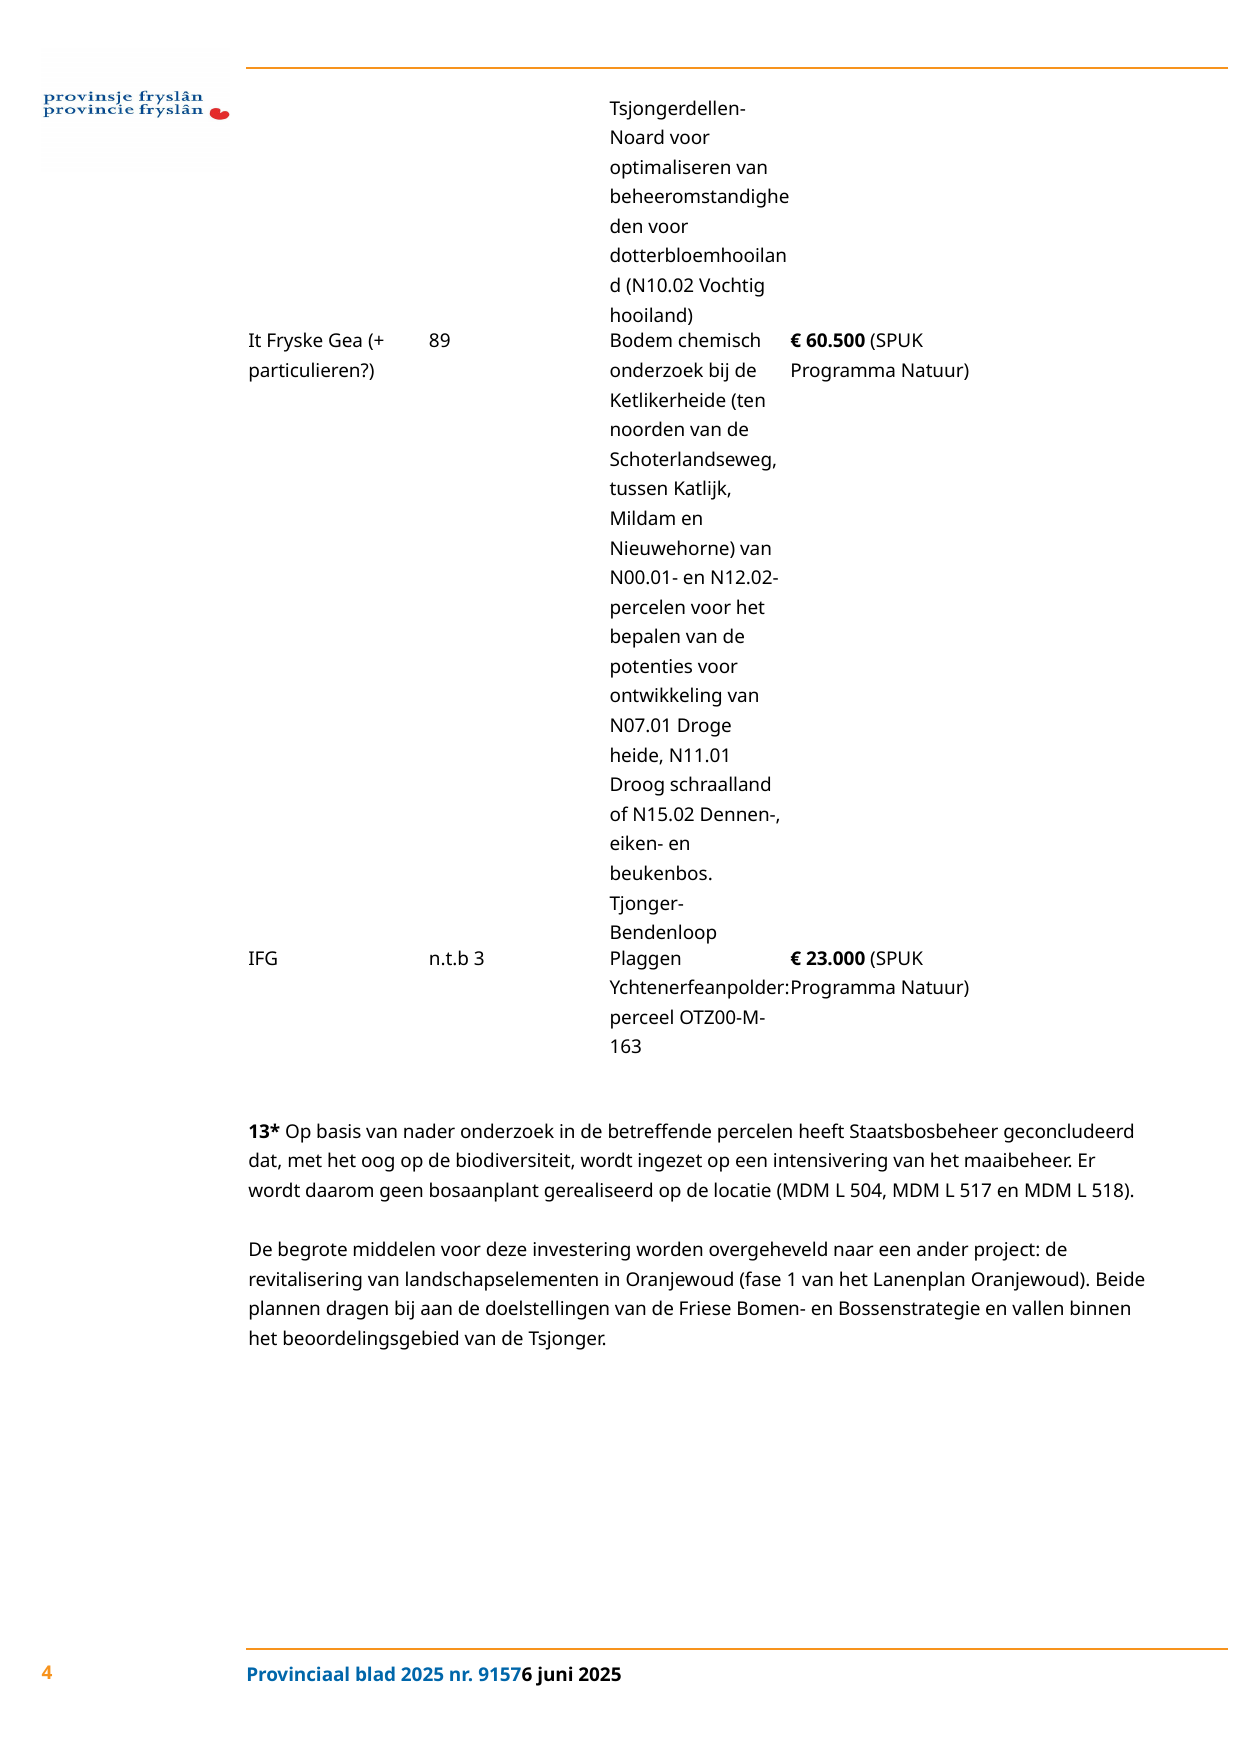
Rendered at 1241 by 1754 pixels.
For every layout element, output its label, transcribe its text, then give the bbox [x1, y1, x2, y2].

table_cell [248, 95, 429, 328]
picture [41, 47, 231, 172]
table_cell [790, 1060, 971, 1085]
table_cell Bodem chemisch onderzoek bij de Ketlikerheide (ten noorden van de Schoterlandseweg, tussen Katlijk, Mildam en Nieuwehorne) van N00.01- en N12.02-percelen voor het bepalen van de potenties voor ontwikkeling van N07.01 Droge heide, N11.01 Droog schraalland of N15.02 Dennen-, eiken- en beukenbos. Tjonger-Bendenloop [609, 328, 790, 945]
table_cell Plaggen Ychtenerfeanpolder: perceel OTZ00-M-163 [609, 945, 790, 1059]
table_cell 89 [429, 328, 609, 945]
table_cell [609, 1060, 790, 1085]
table_cell Tsjongerdellen-Noard voor optimaliseren van beheeromstandigheden voor dotterbloemhooiland (N10.02 Vochtig hooiland) [609, 95, 790, 328]
table_cell It Fryske Gea (+ particulieren?) [248, 328, 429, 945]
table_cell [971, 1060, 1152, 1085]
table_cell € 23.000 (SPUK Programma Natuur) [790, 945, 971, 1059]
table_cell € 60.500 (SPUK Programma Natuur) [790, 328, 971, 945]
table_cell [971, 945, 1152, 1059]
text De begrote middelen voor deze investering worden overgeheveld naar een ander project: de revitalisering van landschapselementen in Oranjewoud (fase 1 van het Lanenplan Oranjewoud). Beide plannen dragen bij aan de doelstellingen van de Friese Bomen- en Bossenstrategie en vallen binnen het beoordelingsgebied van de Tsjonger. [248, 1236, 1152, 1351]
text 13* Op basis van nader onderzoek in de betreffende percelen heeft Staatsbosbeheer geconcludeerd dat, met het oog op de biodiversiteit, wordt ingezet op een intensivering van het maaibeheer. Er wordt daarom geen bosaanplant gerealiseerd op de locatie (MDM L 504, MDM L 517 en MDM L 518). [248, 1118, 1152, 1203]
table_cell [429, 1060, 609, 1085]
table_cell n.t.b 3 [429, 945, 609, 1059]
table_cell IFG [248, 945, 429, 1059]
table_cell [971, 95, 1152, 328]
table_cell [429, 95, 609, 328]
table_cell [790, 95, 971, 328]
table_cell [971, 328, 1152, 945]
table_cell [248, 1060, 429, 1085]
